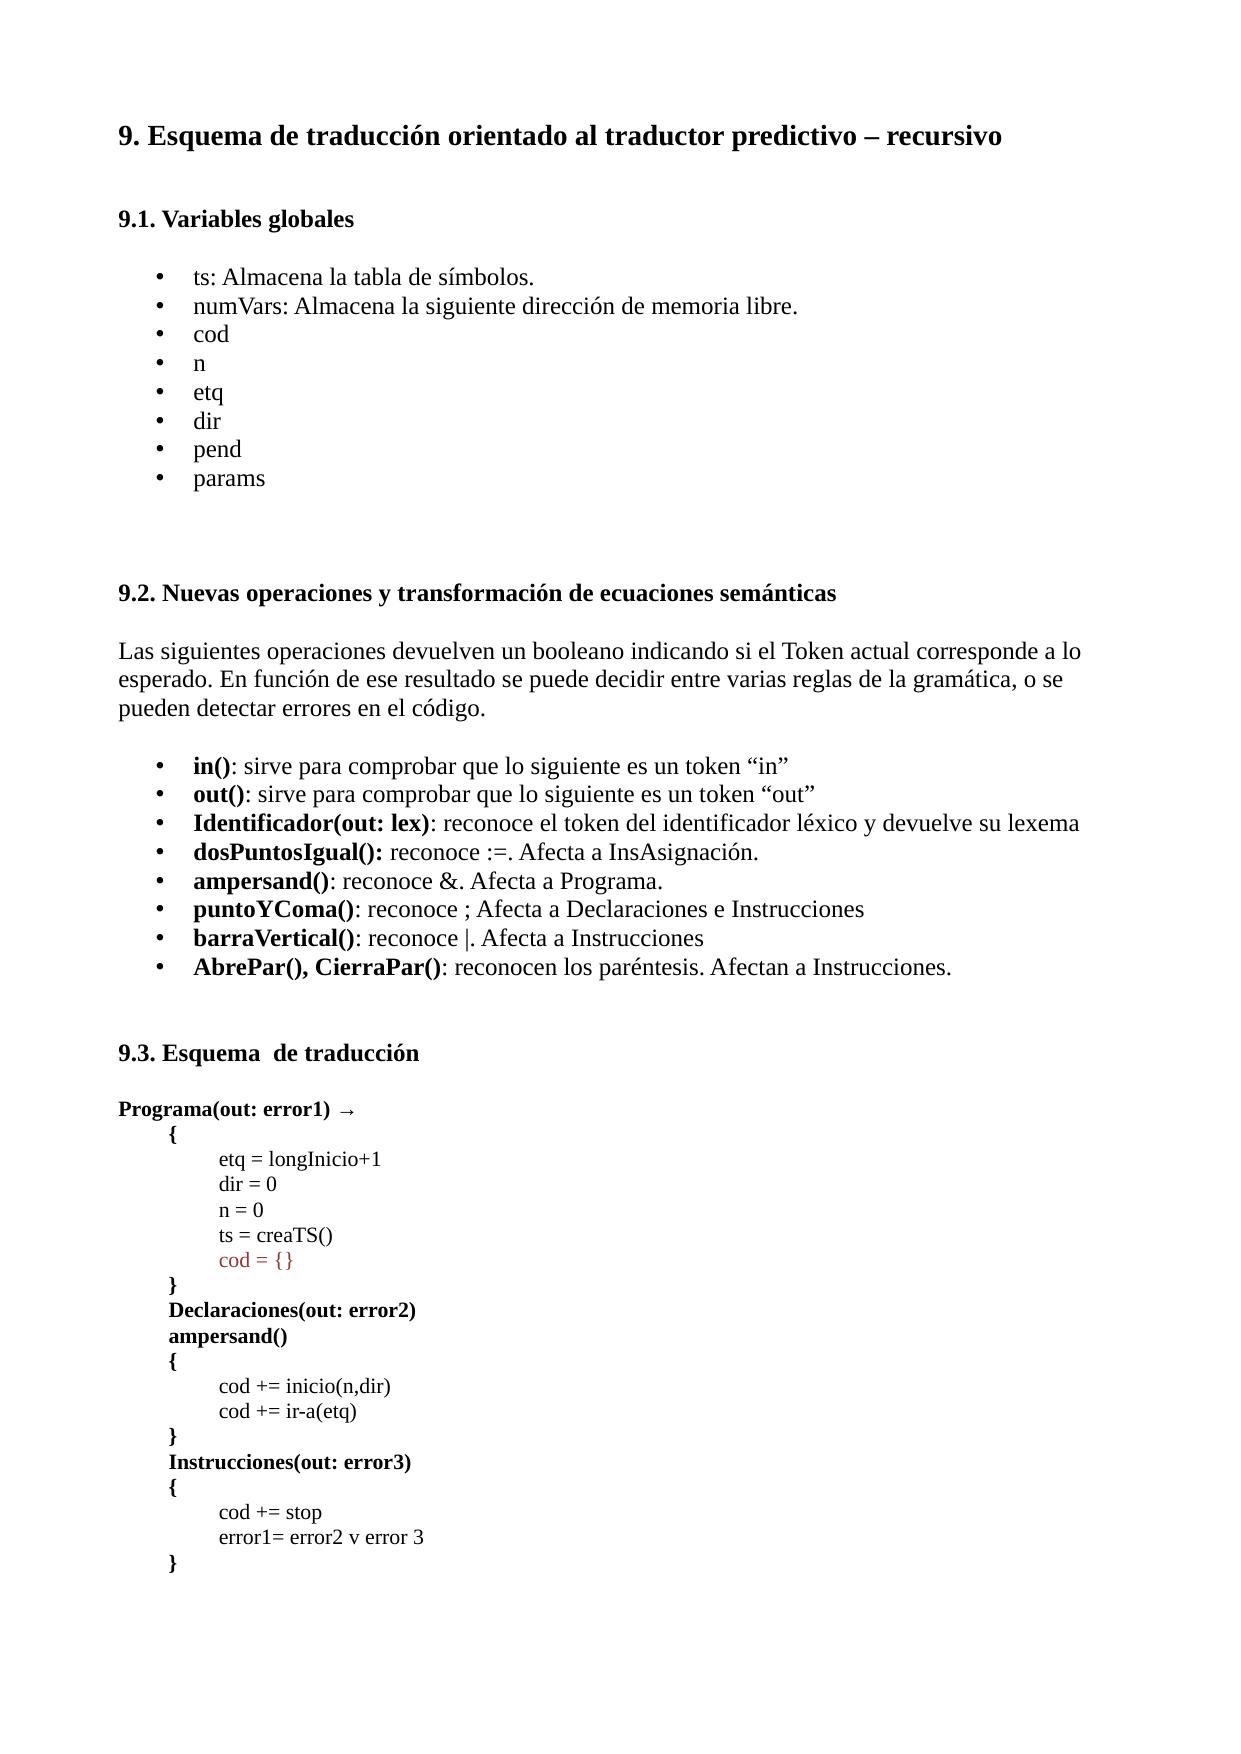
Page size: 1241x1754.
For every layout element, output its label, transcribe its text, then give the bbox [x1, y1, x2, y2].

list params [156, 463, 1122, 492]
text 9.1. Variables globales [118, 204, 1122, 233]
text 9.2. Nuevas operaciones y transformación de ecuaciones semánticas [118, 578, 1122, 607]
text error1= error2 v error 3 [168, 1524, 1122, 1549]
list ts: Almacena la tabla de símbolos. [156, 262, 1122, 291]
list barraVertical(): reconoce |. Afecta a Instrucciones [156, 923, 1122, 952]
text { [168, 1348, 1122, 1373]
list pend [156, 434, 1122, 463]
list cod [156, 319, 1122, 348]
text ampersand() [168, 1323, 1122, 1348]
list numVars: Almacena la siguiente dirección de memoria libre. [156, 291, 1122, 319]
list Identificador(out: lex): reconoce el token del identificador léxico y devuelve su lexema [156, 808, 1122, 837]
list AbrePar(), CierraPar(): reconocen los paréntesis. Afectan a Instrucciones. [156, 952, 1122, 981]
list dir [156, 406, 1122, 434]
text 9.3. Esquema de traducción [118, 1038, 1122, 1067]
text Instrucciones(out: error3) [168, 1449, 1122, 1474]
text ts = creaTS() [168, 1222, 1122, 1247]
list puntoYComa(): reconoce ; Afecta a Declaraciones e Instrucciones [156, 894, 1122, 923]
text { [168, 1474, 1122, 1499]
text Las siguientes operaciones devuelven un booleano indicando si el Token actual corresponde a lo esperado. En función de ese resultado se puede decidir entre varias reglas de la gramática, o se pueden detectar errores en el código. [118, 636, 1122, 722]
list out(): sirve para comprobar que lo siguiente es un token “out” [156, 779, 1122, 808]
text Programa(out: error1) → [118, 1096, 1122, 1121]
text etq = longInicio+1 [168, 1146, 1122, 1171]
text cod += ir-a(etq) [168, 1398, 1122, 1423]
list etq [156, 377, 1122, 406]
text n = 0 [168, 1197, 1122, 1222]
text } [168, 1272, 1122, 1297]
list n [156, 348, 1122, 377]
text { [168, 1121, 1122, 1146]
text cod += stop [168, 1499, 1122, 1524]
list in(): sirve para comprobar que lo siguiente es un token “in” [156, 751, 1122, 779]
list ampersand(): reconoce &. Afecta a Programa. [156, 866, 1122, 894]
text Declaraciones(out: error2) [168, 1297, 1122, 1323]
text cod = {} [168, 1247, 1122, 1272]
text } [168, 1549, 1122, 1575]
text cod += inicio(n,dir) [168, 1373, 1122, 1398]
text dir = 0 [168, 1171, 1122, 1197]
text 9. Esquema de traducción orientado al traductor predictivo – recursivo [118, 118, 1122, 152]
list dosPuntosIgual(): reconoce :=. Afecta a InsAsignación. [156, 837, 1122, 866]
text } [168, 1423, 1122, 1449]
